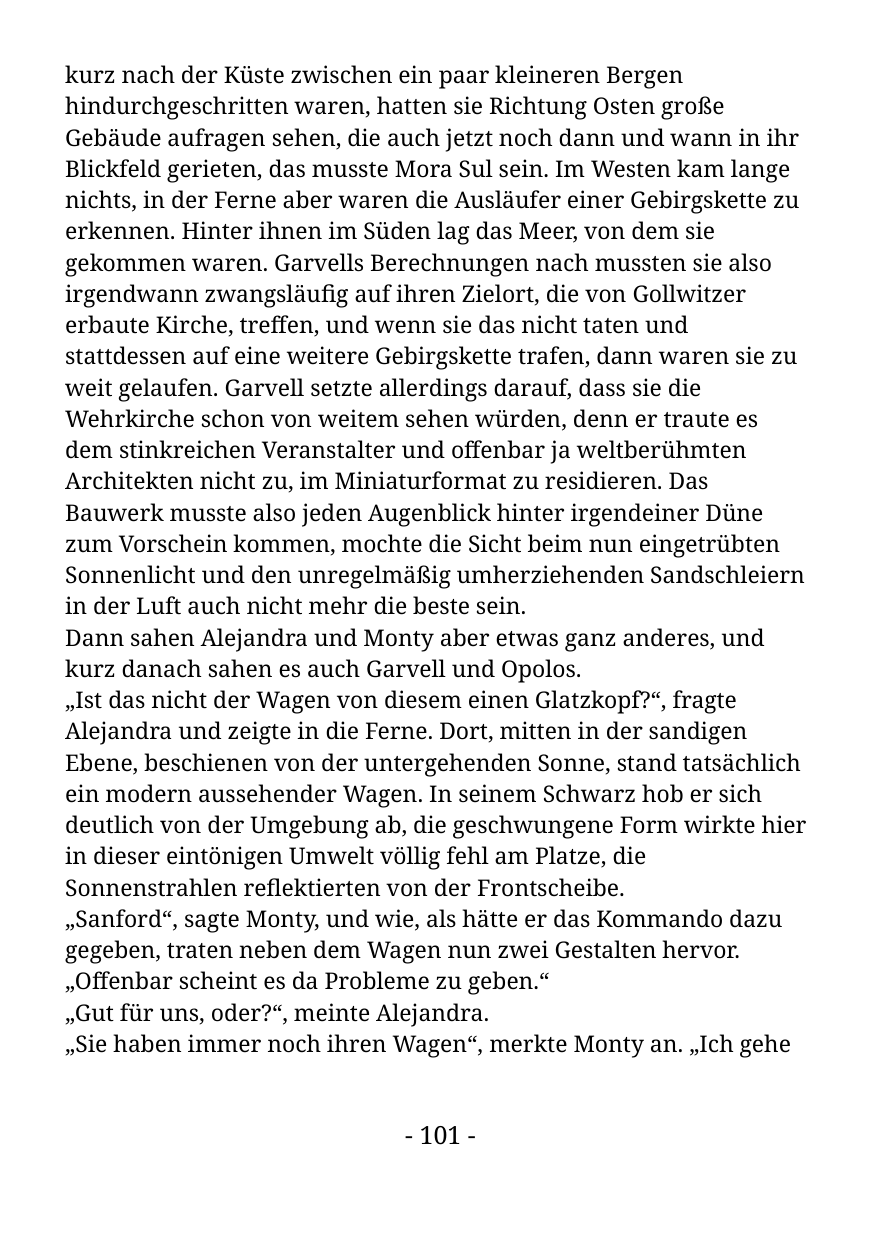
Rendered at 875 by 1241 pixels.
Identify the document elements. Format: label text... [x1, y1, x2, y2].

text „Gut für uns, oder?“, meinte Alejandra. [65, 997, 809, 1028]
text „Sanford“, sagte Monty, und wie, als hätte er das Kommando dazu gegeben, traten neben dem Wagen nun zwei Gestalten hervor. „Offenbar scheint es da Probleme zu geben.“ [65, 903, 809, 997]
text „Ist das nicht der Wagen von diesem einen Glatzkopf?“, fragte Alejandra und zeigte in die Ferne. Dort, mitten in der sandigen Ebene, beschienen von der untergehenden Sonne, stand tatsächlich ein modern aussehender Wagen. In seinem Schwarz hob er sich deutlich von der Umgebung ab, die geschwungene Form wirkte hier in dieser eintönigen Umwelt völlig fehl am Platze, die Sonnenstrahlen reflektierten von der Frontscheibe. [65, 684, 809, 903]
text kurz nach der Küste zwischen ein paar kleineren Bergen hindurchgeschritten waren, hatten sie Richtung Osten große Gebäude aufragen sehen, die auch jetzt noch dann und wann in ihr Blickfeld gerieten, das musste Mora Sul sein. Im Westen kam lange nichts, in der Ferne aber waren die Ausläufer einer Gebirgskette zu erkennen. Hinter ihnen im Süden lag das Meer, von dem sie gekommen waren. Garvells Berechnungen nach mussten sie also irgendwann zwangsläufig auf ihren Zielort, die von Gollwitzer erbaute Kirche, treffen, und wenn sie das nicht taten und stattdessen auf eine weitere Gebirgskette trafen, dann waren sie zu weit gelaufen. Garvell setzte allerdings darauf, dass sie die Wehrkirche schon von weitem sehen würden, denn er traute es dem stinkreichen Veranstalter und offenbar ja weltberühmten Architekten nicht zu, im Miniaturformat zu residieren. Das Bauwerk musste also jeden Augenblick hinter irgendeiner Düne zum Vorschein kommen, mochte die Sicht beim nun eingetrübten Sonnenlicht und den unregelmäßig umherziehenden Sandschleiern in der Luft auch nicht mehr die beste sein. [65, 59, 809, 622]
text Dann sahen Alejandra und Monty aber etwas ganz anderes, und kurz danach sahen es auch Garvell und Opolos. [65, 622, 809, 684]
text „Sie haben immer noch ihren Wagen“, merkte Monty an. „Ich gehe [65, 1028, 809, 1059]
